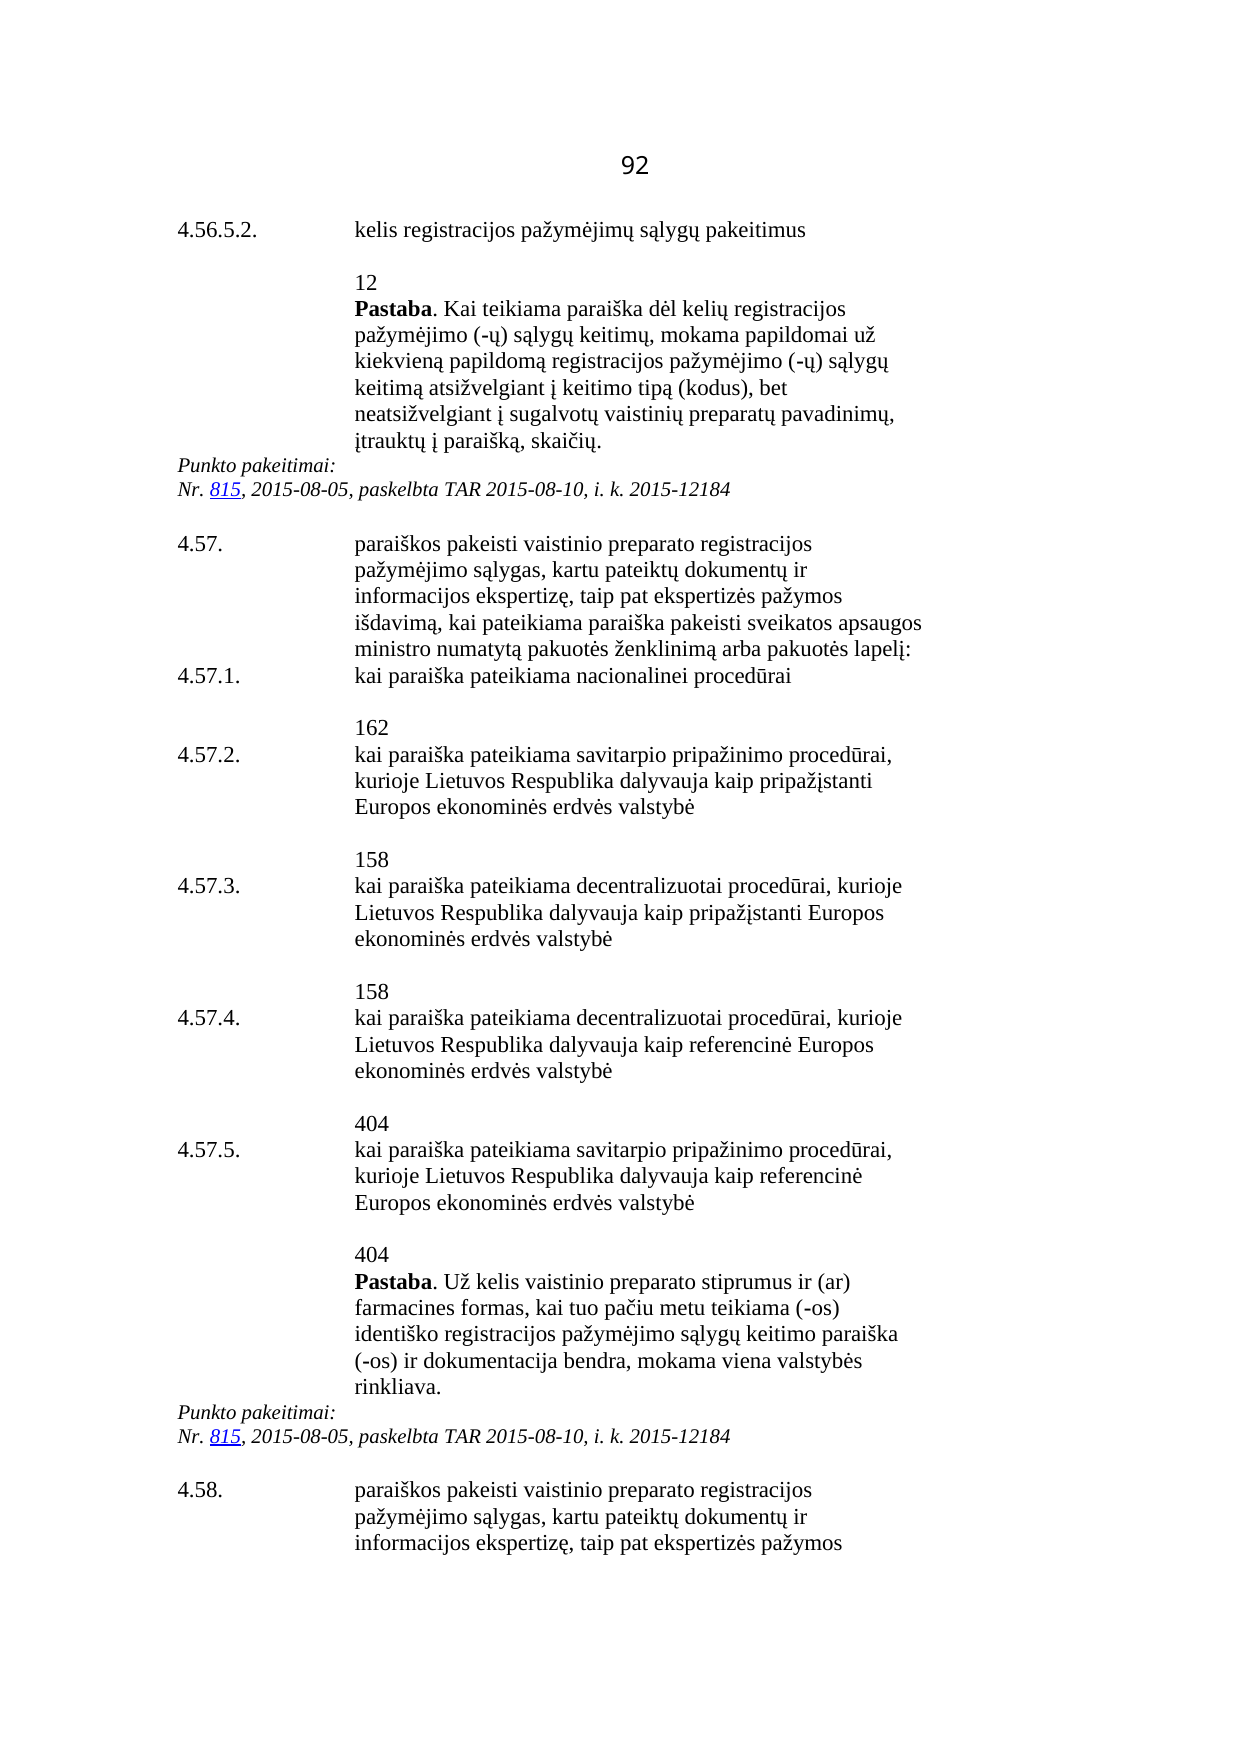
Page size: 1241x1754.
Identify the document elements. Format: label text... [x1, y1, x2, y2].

text identiško registracijos pažymėjimo sąlygų keitimo paraiška [354, 1321, 945, 1347]
text išdavimą, kai pateikiama paraiška pakeisti sveikatos apsaugos [354, 609, 945, 635]
text 4.57.3. kai paraiška pateikiama decentralizuotai procedūrai, kurioje [177, 872, 945, 899]
text pažymėjimo (-ų) sąlygų keitimų, mokama papildomai už [354, 321, 945, 348]
text pažymėjimo sąlygas, kartu pateiktų dokumentų ir [354, 556, 945, 583]
text (-os) ir dokumentacija bendra, mokama viena valstybės [354, 1347, 945, 1373]
text Europos ekonominės erdvės valstybė 404 [354, 1189, 945, 1268]
text 4.56.5.2. kelis registracijos pažymėjimų sąlygų pakeitimus 12 [177, 216, 945, 295]
text 4.57.2. kai paraiška pateikiama savitarpio pripažinimo procedūrai, [177, 741, 945, 767]
text Lietuvos Respublika dalyvauja kaip pripažįstanti Europos [354, 899, 945, 925]
text 4.58. paraiškos pakeisti vaistinio preparato registracijos [177, 1476, 945, 1503]
text ekonominės erdvės valstybė 158 [354, 925, 945, 1004]
text 4.57.4. kai paraiška pateikiama decentralizuotai procedūrai, kurioje [177, 1004, 945, 1031]
text keitimą atsižvelgiant į keitimo tipą (kodus), bet [354, 374, 945, 400]
text Lietuvos Respublika dalyvauja kaip referencinė Europos [354, 1031, 945, 1057]
text Nr. 815, 2015-08-05, paskelbta TAR 2015-08-10, i. k. 2015-12184 [177, 1424, 1093, 1448]
text Pastaba. Už kelis vaistinio preparato stiprumus ir (ar) [354, 1268, 945, 1294]
text farmacines formas, kai tuo pačiu metu teikiama (-os) [354, 1294, 945, 1321]
text 4.57. paraiškos pakeisti vaistinio preparato registracijos [177, 530, 945, 556]
text 4.57.1. kai paraiška pateikiama nacionalinei procedūrai 162 [177, 662, 945, 741]
text 4.57.5. kai paraiška pateikiama savitarpio pripažinimo procedūrai, [177, 1136, 945, 1162]
text ministro numatytą pakuotės ženklinimą arba pakuotės lapelį: [354, 635, 945, 662]
text Punkto pakeitimai: [177, 1399, 1093, 1424]
text kurioje Lietuvos Respublika dalyvauja kaip referencinė [354, 1162, 945, 1189]
text Pastaba. Kai teikiama paraiška dėl kelių registracijos [354, 295, 945, 321]
text Europos ekonominės erdvės valstybė 158 [354, 793, 945, 872]
text informacijos ekspertizę, taip pat ekspertizės pažymos [354, 1529, 945, 1556]
text neatsižvelgiant į sugalvotų vaistinių preparatų pavadinimų, [354, 400, 945, 427]
text kurioje Lietuvos Respublika dalyvauja kaip pripažįstanti [354, 767, 945, 793]
text įtrauktų į paraišką, skaičių. [354, 427, 945, 453]
text informacijos ekspertizę, taip pat ekspertizės pažymos [354, 583, 945, 609]
text kiekvieną papildomą registracijos pažymėjimo (-ų) sąlygų [354, 348, 945, 374]
text rinkliava. [354, 1373, 945, 1399]
text Nr. 815, 2015-08-05, paskelbta TAR 2015-08-10, i. k. 2015-12184 [177, 477, 1093, 501]
text Punkto pakeitimai: [177, 453, 1093, 477]
text ekonominės erdvės valstybė 404 [354, 1057, 945, 1136]
text pažymėjimo sąlygas, kartu pateiktų dokumentų ir [354, 1503, 945, 1529]
